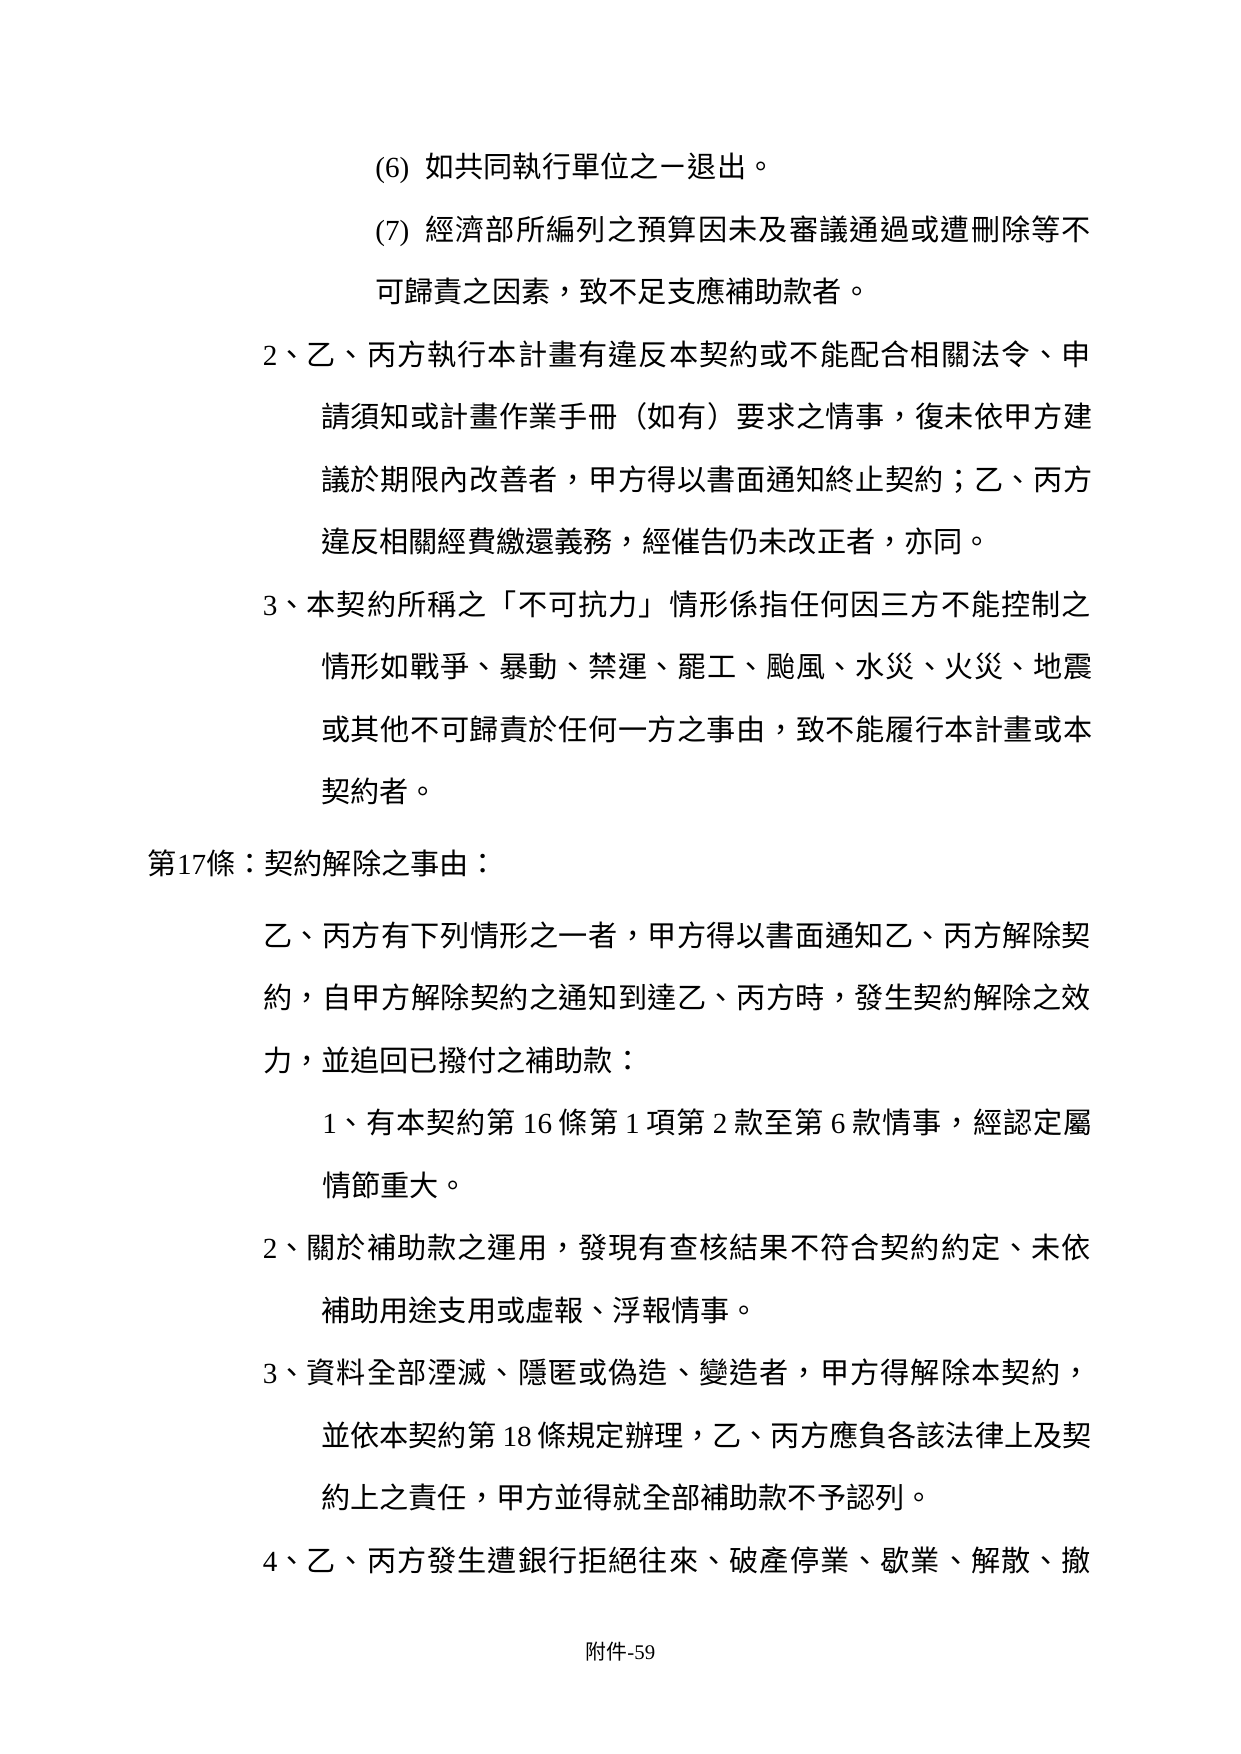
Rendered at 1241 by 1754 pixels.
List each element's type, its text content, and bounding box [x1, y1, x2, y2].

text 第17條：契約解除之事由： [148, 820, 1092, 882]
list 有本契約第16條第1項第2款至第6款情事，經認定屬情節重大。 [322, 1079, 1092, 1204]
list 如共同執行單位之ㄧ退出。 [375, 123, 1092, 186]
list 關於補助款之運用，發現有查核結果不符合契約約定、未依補助用途支用或虛報、浮報情事。 [263, 1204, 1092, 1329]
list 乙、丙方發生遭銀行拒絕往來、破產停業、歇業、解散、撤 [263, 1517, 1092, 1579]
list 本契約所稱之「不可抗力」情形係指任何因三方不能控制之情形如戰爭、暴動、禁運、罷工、颱風、水災、火災、地震或其他不可歸責於任何一方之事由，致不能履行本計畫或本契約者。 [263, 561, 1092, 811]
text 乙、丙方有下列情形之一者，甲方得以書面通知乙、丙方解除契約，自甲方解除契約之通知到達乙、丙方時，發生契約解除之效力，並追回已撥付之補助款： [263, 892, 1092, 1079]
list 乙、丙方執行本計畫有違反本契約或不能配合相關法令、申請須知或計畫作業手冊（如有）要求之情事，復未依甲方建議於期限內改善者，甲方得以書面通知終止契約；乙、丙方違反相關經費繳還義務，經催告仍未改正者，亦同。 [263, 311, 1092, 561]
list 經濟部所編列之預算因未及審議通過或遭刪除等不可歸責之因素，致不足支應補助款者。 [375, 186, 1092, 311]
list 資料全部湮滅、隱匿或偽造、變造者，甲方得解除本契約，並依本契約第18條規定辦理，乙、丙方應負各該法律上及契約上之責任，甲方並得就全部補助款不予認列。 [263, 1329, 1092, 1517]
